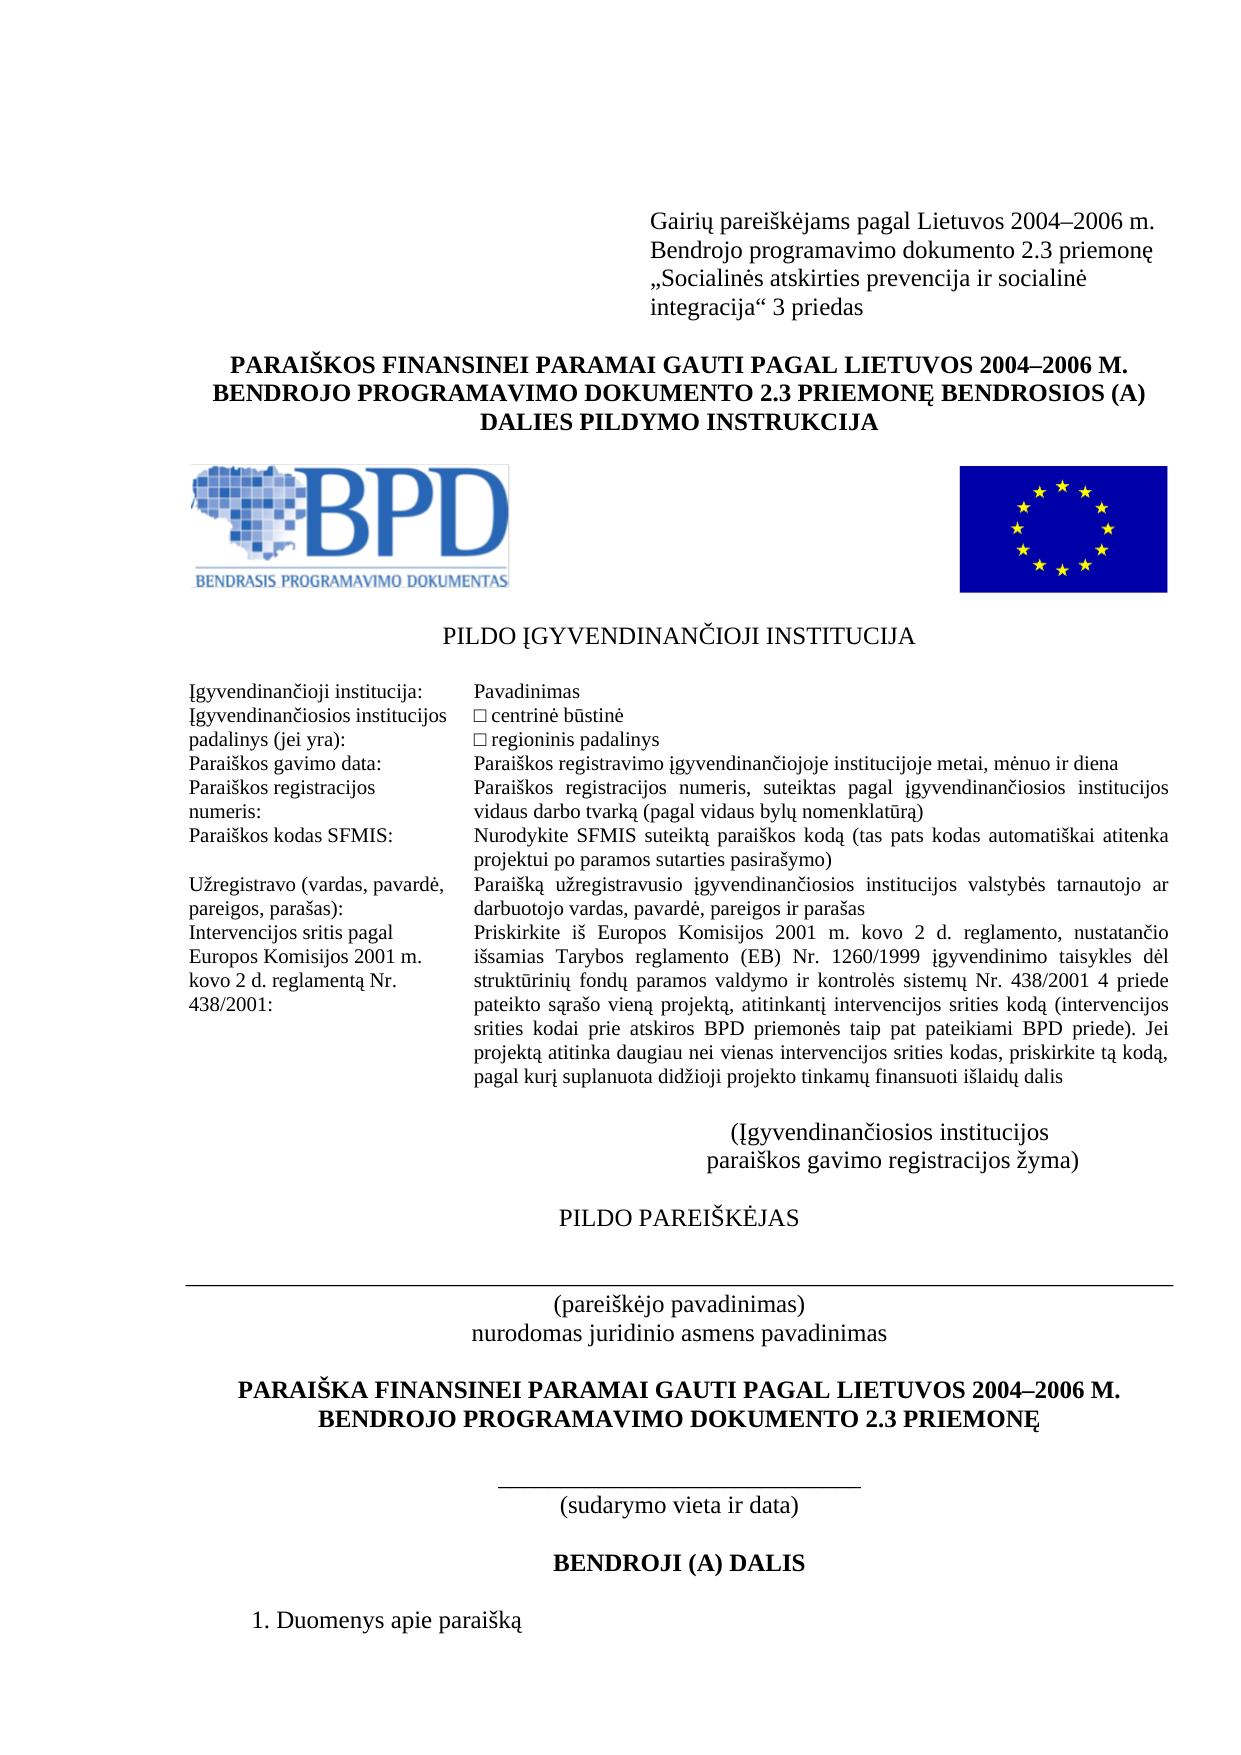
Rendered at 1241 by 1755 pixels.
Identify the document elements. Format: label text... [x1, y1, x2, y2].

table_cell Paraiškos registracijos numeris, suteiktas pagal įgyvendinančiosios institucijos vidaus darbo tvarką (pagal vidaus bylų nomenklatūrą) [462, 775, 1181, 823]
table_cell Priskirkite iš Europos Komisijos 2001 m. kovo 2 d. reglamento, nustatančio išsamias Tarybos reglamento (EB) Nr. 1260/1999 įgyvendinimo taisykles dėl struktūrinių fondų paramos valdymo ir kontrolės sistemų Nr. 438/2001 4 priede pateikto sąrašo vieną projektą, atitinkantį intervencijos srities kodą (intervencijos srities kodai prie atskiros BPD priemonės taip pat pateikiami BPD priede). Jei projektą atitinka daugiau nei vienas intervencijos srities kodas, priskirkite tą kodą, pagal kurį suplanuota didžioji projekto tinkamų finansuoti išlaidų dalis [462, 920, 1181, 1088]
text paraiškos gavimo registracijos žyma) [177, 1146, 1181, 1174]
table_cell Paraiškos kodas SFMIS: [177, 823, 462, 871]
text Gairių pareiškėjams pagal Lietuvos 2004–2006 m. [177, 206, 1181, 235]
table_cell Paraiškos registracijos numeris: [177, 775, 462, 823]
text 1. Duomenys apie paraišką [177, 1606, 1181, 1634]
text „Socialinės atskirties prevencija ir socialinė [177, 263, 1181, 292]
text integracija“ 3 priedas [177, 292, 1181, 321]
text Bendrojo programavimo dokumento 2.3 priemonę [177, 235, 1181, 263]
text BENDROJI (A) DALIS [177, 1548, 1181, 1577]
text _______________________________________________________________________________ [177, 1261, 1181, 1289]
text nurodomas juridinio asmens pavadinimas [177, 1318, 1181, 1347]
text PILDO PAREIŠKĖJAS [177, 1203, 1181, 1232]
text (pareiškėjo pavadinimas) [177, 1289, 1181, 1318]
table_cell □ centrinė būstinė □ regioninis padalinys [462, 703, 1181, 751]
table_cell Paraiškos gavimo data: [177, 751, 462, 775]
table_cell Užregistravo (vardas, pavardė, pareigos, parašas): [177, 871, 462, 919]
text PARAIŠKOS FINANSINEI PARAMAI GAUTI PAGAL LIETUVOS 2004–2006 M. BENDROJO PROGRAMAVIMO DOKUMENTO 2.3 PRIEMONĘ BENDROSIOS (A) DALIES PILDYMO INSTRUKCIJA [177, 350, 1181, 436]
table_cell Paraišką užregistravusio įgyvendinančiosios institucijos valstybės tarnautojo ar darbuotojo vardas, pavardė, pareigos ir parašas [462, 871, 1181, 919]
table_cell Nurodykite SFMIS suteiktą paraiškos kodą (tas pats kodas automatiškai atitenka projektui po paramos sutarties pasirašymo) [462, 823, 1181, 871]
table_cell Įgyvendinančiosios institucijos padalinys (jei yra): [177, 703, 462, 751]
table_header Įgyvendinančioji institucija: [177, 679, 462, 703]
text PILDO ĮGYVENDINANČIOJI INSTITUCIJA [177, 621, 1181, 650]
table_cell Intervencijos sritis pagal Europos Komisijos 2001 m. kovo 2 d. reglamentą Nr. 438/2001: [177, 920, 462, 1088]
table_header Pavadinimas [462, 679, 1181, 703]
table_cell Paraiškos registravimo įgyvendinančiojoje institucijoje metai, mėnuo ir diena [462, 751, 1181, 775]
text _____________________________ [177, 1462, 1181, 1491]
text (sudarymo vieta ir data) [177, 1491, 1181, 1519]
text PARAIŠKA FINANSINEI PARAMAI GAUTI PAGAL LIETUVOS 2004–2006 M. BENDROJO PROGRAMAVIMO DOKUMENTO 2.3 PRIEMONĘ [177, 1376, 1181, 1433]
text (Įgyvendinančiosios institucijos [177, 1117, 1181, 1146]
